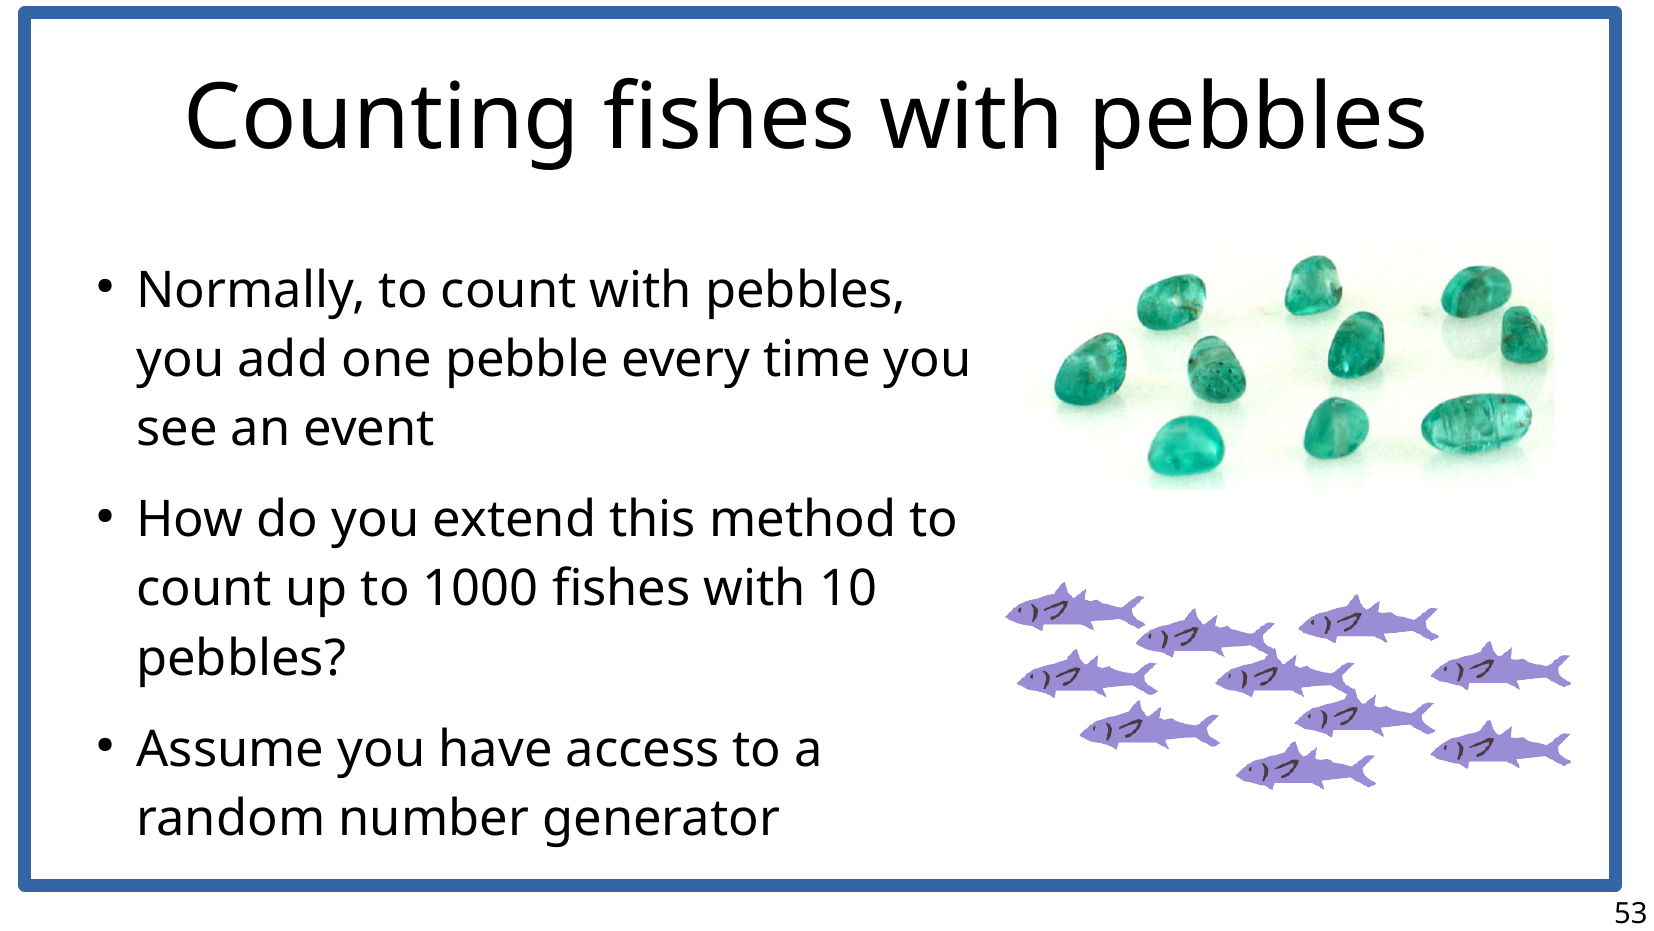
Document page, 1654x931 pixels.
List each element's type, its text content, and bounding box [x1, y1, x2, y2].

picture [1004, 582, 1571, 790]
title Counting fishes with pebbles [42, 19, 1571, 226]
picture [1022, 240, 1555, 490]
list Normally, to count with pebbles, you add one pebble every time you see an event How do you extend this method to count up to 1000 fishes with 10 pebbles? Assume you have access to a random number generator [82, 253, 998, 865]
title Counting fishes with pebbles [42, 1, 1571, 6]
